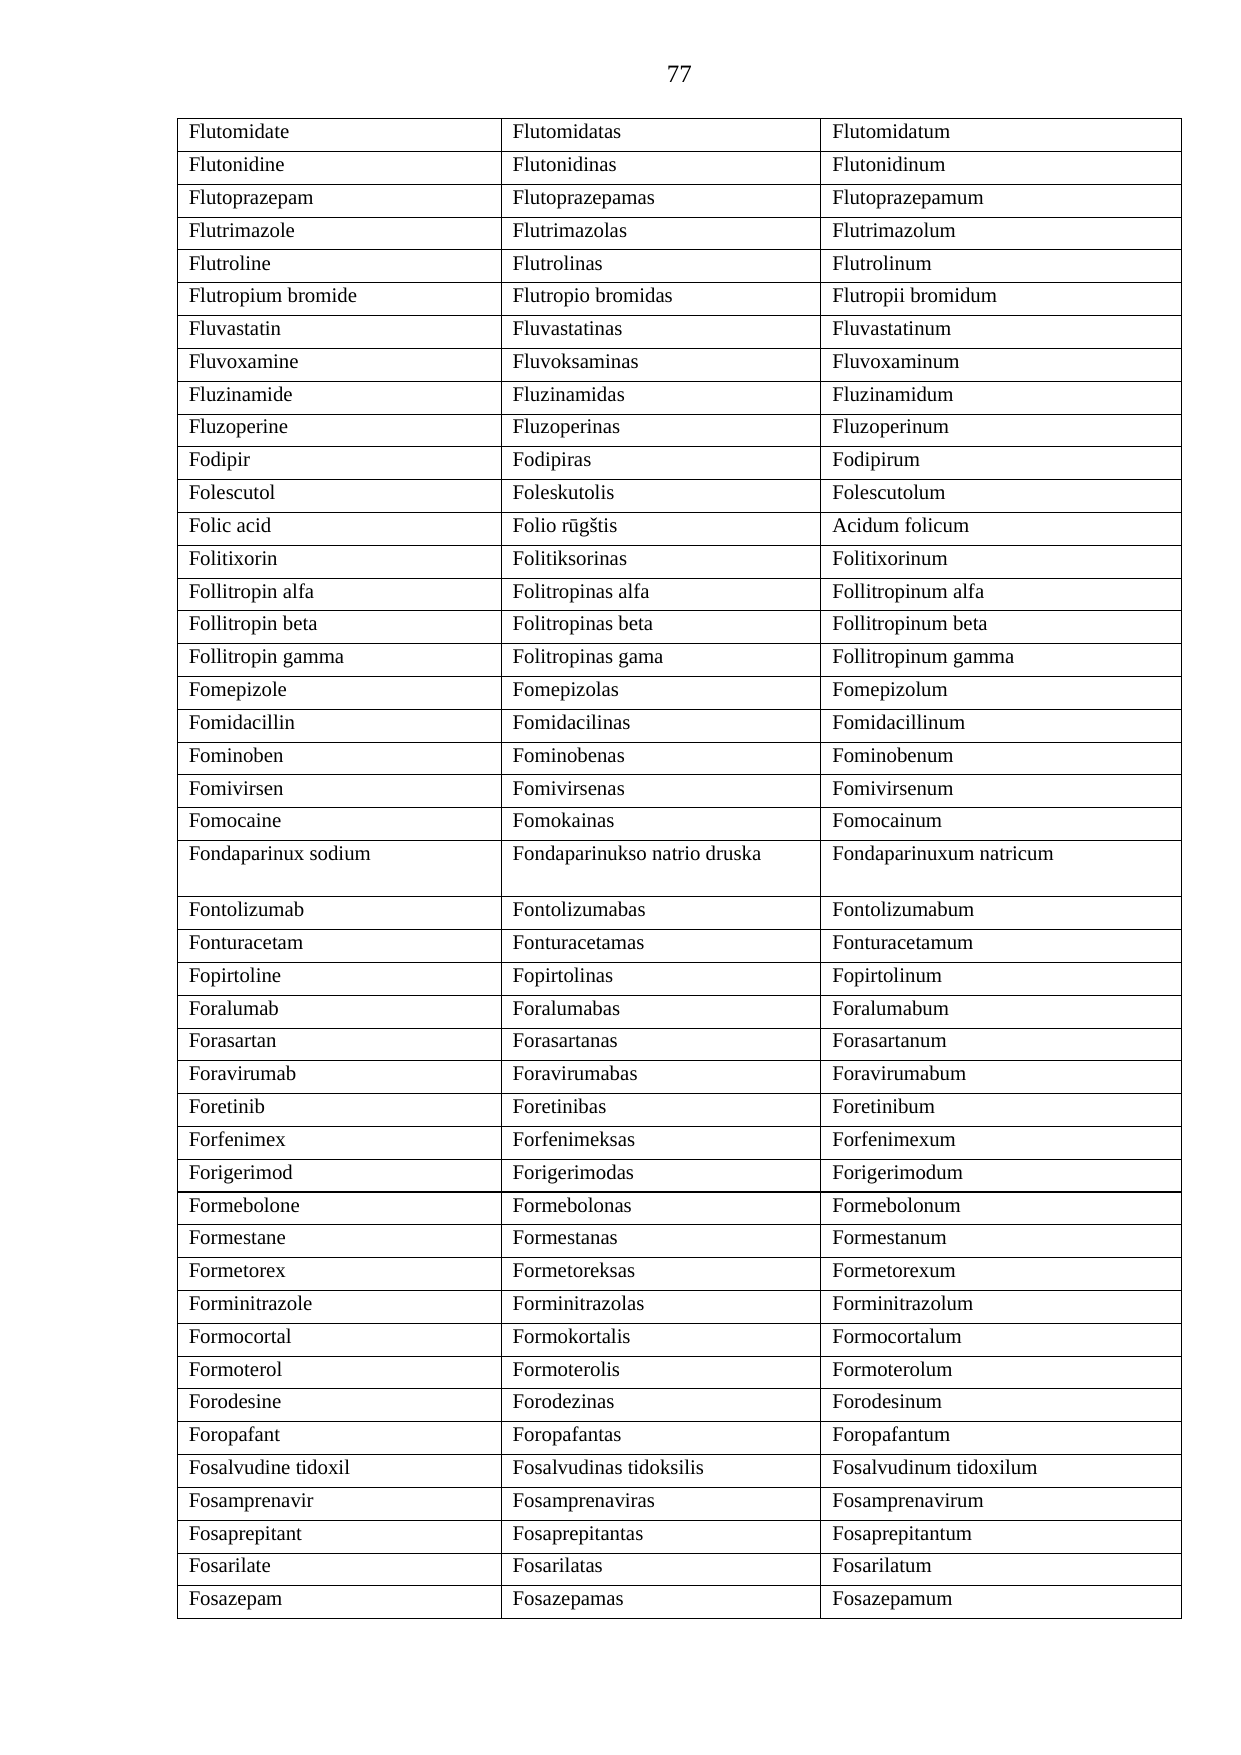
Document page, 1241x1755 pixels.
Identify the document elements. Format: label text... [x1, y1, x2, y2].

table_cell Forfenimexum [821, 1127, 1181, 1159]
table_cell Fomivirsenum [821, 775, 1181, 807]
table_cell Fomivirsenas [502, 775, 820, 807]
table_cell Formocortal [178, 1324, 501, 1356]
table_cell Folio rūgštis [502, 513, 820, 545]
table_cell Foropafant [178, 1422, 501, 1454]
table_cell Fluvastatinum [821, 316, 1181, 348]
table_cell Foralumabum [821, 996, 1181, 1027]
table_cell Fosamprenaviras [502, 1488, 820, 1519]
table_cell Fluzoperine [178, 415, 501, 446]
table_cell Forasartanum [821, 1029, 1181, 1060]
table_cell Forasartanas [502, 1029, 820, 1060]
table_cell Foretinib [178, 1094, 501, 1126]
table_cell Fodipirum [821, 447, 1181, 479]
table_cell Formestanas [502, 1225, 820, 1257]
table_cell Follitropin alfa [178, 579, 501, 610]
table_cell Fluzinamide [178, 382, 501, 413]
table_cell Fondaparinukso natrio druska [502, 841, 820, 896]
table_cell Follitropinum gamma [821, 644, 1181, 676]
table_cell Fluzinamidas [502, 382, 820, 413]
table_cell Fomidacillinum [821, 710, 1181, 742]
table_cell Forodesinum [821, 1389, 1181, 1421]
table_cell Fomivirsen [178, 775, 501, 807]
table_cell Flutrolinum [821, 250, 1181, 282]
table_cell Flutonidine [178, 152, 501, 184]
table_cell Fluzoperinas [502, 415, 820, 446]
table_cell Folitropinas beta [502, 611, 820, 643]
table_cell Forfenimeksas [502, 1127, 820, 1159]
table_cell Fonturacetam [178, 930, 501, 962]
table_cell Fonturacetamum [821, 930, 1181, 962]
table_cell Flutrimazolas [502, 218, 820, 249]
table_cell Fluzoperinum [821, 415, 1181, 446]
table_cell Foropafantum [821, 1422, 1181, 1454]
table_cell Flutonidinum [821, 152, 1181, 184]
table_cell Flutroline [178, 250, 501, 282]
table_cell Fluvoxaminum [821, 349, 1181, 381]
table_cell Formestanum [821, 1225, 1181, 1257]
table_cell Fluvastatinas [502, 316, 820, 348]
table_cell Fomocainum [821, 808, 1181, 840]
table_cell Foravirumabas [502, 1061, 820, 1093]
table_cell Fomocaine [178, 808, 501, 840]
table_cell Flutonidinas [502, 152, 820, 184]
table_cell Follitropin beta [178, 611, 501, 643]
table_cell Flutrolinas [502, 250, 820, 282]
table_cell Fluzinamidum [821, 382, 1181, 413]
table_cell Foretinibum [821, 1094, 1181, 1126]
table_cell Fomidacilinas [502, 710, 820, 742]
table_cell Formocortalum [821, 1324, 1181, 1356]
table_cell Folitixorin [178, 546, 501, 577]
table_cell Folescutolum [821, 480, 1181, 512]
table_cell Fosalvudinum tidoxilum [821, 1455, 1181, 1487]
table_cell Fosaprepitant [178, 1521, 501, 1552]
table_cell Folitropinas alfa [502, 579, 820, 610]
table_cell Fosarilatas [502, 1554, 820, 1585]
table_cell Fosalvudinas tidoksilis [502, 1455, 820, 1487]
table_cell Forminitrazolas [502, 1291, 820, 1323]
table_cell Formoterolum [821, 1357, 1181, 1388]
table_cell Folitropinas gama [502, 644, 820, 676]
table_cell Fominobenas [502, 743, 820, 774]
table_cell Fominobenum [821, 743, 1181, 774]
table_cell Fosarilate [178, 1554, 501, 1585]
table_cell Fopirtolinas [502, 963, 820, 994]
table_cell Forigerimodum [821, 1160, 1181, 1191]
table_cell Fluvoxamine [178, 349, 501, 381]
table_cell Foralumabas [502, 996, 820, 1027]
table_cell Forigerimodas [502, 1160, 820, 1191]
table_cell Formebolonas [502, 1193, 820, 1224]
table_cell Fodipiras [502, 447, 820, 479]
table_cell Follitropinum beta [821, 611, 1181, 643]
table_cell Foravirumab [178, 1061, 501, 1093]
table_cell Flutomidatas [502, 119, 820, 151]
table_cell Formoterolis [502, 1357, 820, 1388]
table_cell Flutrimazolum [821, 218, 1181, 249]
table_cell Flutomidate [178, 119, 501, 151]
table_cell Folescutol [178, 480, 501, 512]
table_cell Fosalvudine tidoxil [178, 1455, 501, 1487]
table_cell Fosamprenavir [178, 1488, 501, 1519]
table_cell Forodesine [178, 1389, 501, 1421]
table_cell Forminitrazole [178, 1291, 501, 1323]
table_cell Foravirumabum [821, 1061, 1181, 1093]
table_cell Flutropii bromidum [821, 283, 1181, 315]
table_cell Fopirtolinum [821, 963, 1181, 994]
table_cell Fodipir [178, 447, 501, 479]
table_cell Forasartan [178, 1029, 501, 1060]
table_cell Fontolizumab [178, 897, 501, 929]
table_cell Fosazepam [178, 1586, 501, 1618]
table_cell Follitropin gamma [178, 644, 501, 676]
table_cell Formebolonum [821, 1193, 1181, 1224]
table_cell Fondaparinuxum natricum [821, 841, 1181, 896]
table_cell Flutropium bromide [178, 283, 501, 315]
table_cell Flutrimazole [178, 218, 501, 249]
table_cell Formetorex [178, 1258, 501, 1290]
table_cell Fosarilatum [821, 1554, 1181, 1585]
table_cell Fominoben [178, 743, 501, 774]
table_cell Forigerimod [178, 1160, 501, 1191]
table_cell Follitropinum alfa [821, 579, 1181, 610]
table_cell Formetorexum [821, 1258, 1181, 1290]
table_cell Fopirtoline [178, 963, 501, 994]
table_cell Fontolizumabas [502, 897, 820, 929]
table_cell Flutropio bromidas [502, 283, 820, 315]
table_cell Forfenimex [178, 1127, 501, 1159]
table_cell Flutoprazepamas [502, 185, 820, 217]
table_cell Forminitrazolum [821, 1291, 1181, 1323]
table_cell Fomepizolas [502, 677, 820, 709]
table_cell Fosaprepitantum [821, 1521, 1181, 1552]
table_cell Fosazepamas [502, 1586, 820, 1618]
table_cell Formebolone [178, 1193, 501, 1224]
table_cell Formestane [178, 1225, 501, 1257]
table_cell Fosazepamum [821, 1586, 1181, 1618]
table_cell Formoterol [178, 1357, 501, 1388]
table_cell Foretinibas [502, 1094, 820, 1126]
table_cell Forodezinas [502, 1389, 820, 1421]
table_cell Fomepizole [178, 677, 501, 709]
table_cell Foleskutolis [502, 480, 820, 512]
table_cell Fonturacetamas [502, 930, 820, 962]
table_cell Fosamprenavirum [821, 1488, 1181, 1519]
table_cell Folitixorinum [821, 546, 1181, 577]
table_cell Fomidacillin [178, 710, 501, 742]
table_cell Fontolizumabum [821, 897, 1181, 929]
table_cell Folitiksorinas [502, 546, 820, 577]
table_cell Fosaprepitantas [502, 1521, 820, 1552]
table_cell Acidum folicum [821, 513, 1181, 545]
table_cell Fomepizolum [821, 677, 1181, 709]
table_cell Fluvoksaminas [502, 349, 820, 381]
table_cell Formokortalis [502, 1324, 820, 1356]
table_cell Flutoprazepamum [821, 185, 1181, 217]
table_cell Foropafantas [502, 1422, 820, 1454]
table_cell Folic acid [178, 513, 501, 545]
table_cell Fluvastatin [178, 316, 501, 348]
table_cell Formetoreksas [502, 1258, 820, 1290]
table_cell Fomokainas [502, 808, 820, 840]
table_cell Fondaparinux sodium [178, 841, 501, 896]
table_cell Flutomidatum [821, 119, 1181, 151]
table_cell Foralumab [178, 996, 501, 1027]
table_cell Flutoprazepam [178, 185, 501, 217]
